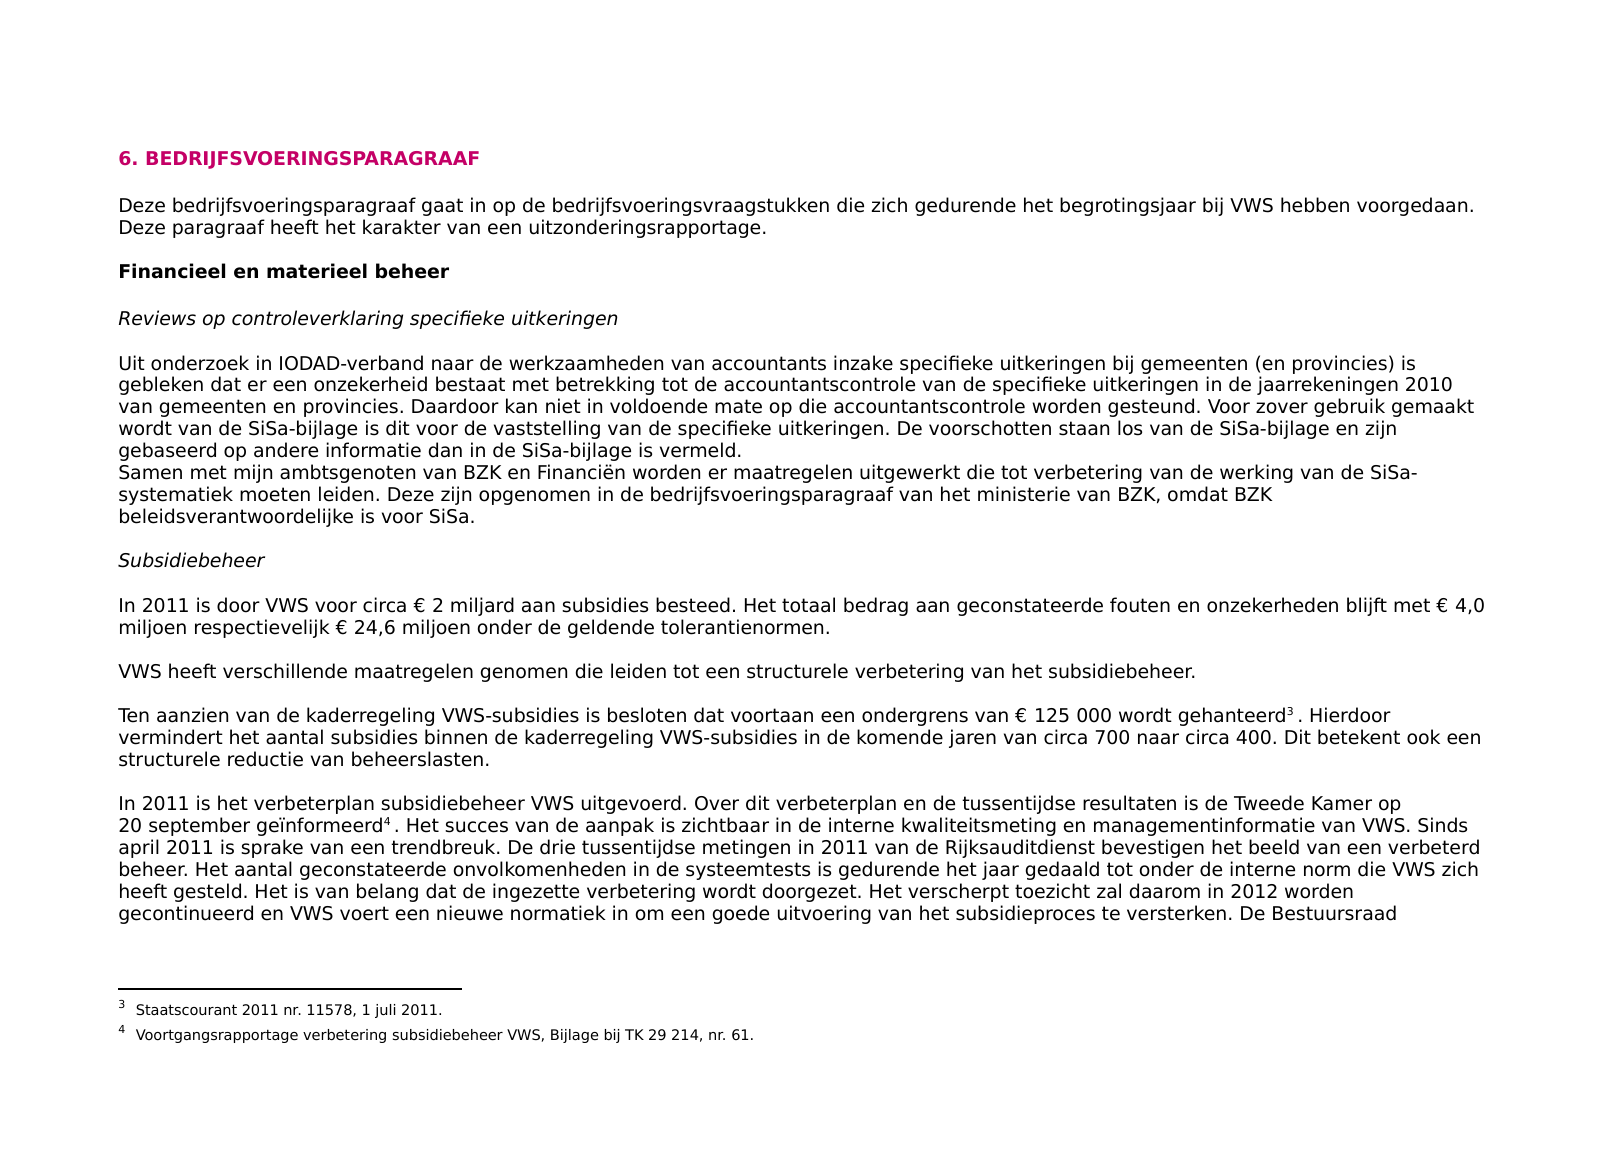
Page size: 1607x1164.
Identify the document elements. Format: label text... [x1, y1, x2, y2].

text Deze bedrijfsvoeringsparagraaf gaat in op de bedrijfsvoeringsvraagstukken die zich gedurende het begrotingsjaar bij VWS hebben voorgedaan. Deze paragraaf heeft het karakter van een uitzonderingsrapportage. [118, 195, 1488, 239]
subtitle Reviews op controleverklaring specifieke uitkeringen [118, 308, 1488, 330]
subtitle Financieel en materieel beheer [118, 261, 1488, 283]
text Voortgangsrapportage verbetering subsidiebeheer VWS, Bijlage bij TK 29 214, nr. 61. [118, 1023, 1488, 1045]
subtitle Subsidiebeheer [118, 550, 1488, 572]
text VWS heeft verschillende maatregelen genomen die leiden tot een structurele verbetering van het subsidiebeheer. [118, 661, 1488, 683]
text In 2011 is het verbeterplan subsidiebeheer VWS uitgevoerd. Over dit verbeterplan en de tussentijdse resultaten is de Tweede Kamer op 20 september geïnformeerd. Het succes van de aanpak is zichtbaar in de interne kwaliteitsmeting en managementinformatie van VWS. Sinds april 2011 is sprake van een trendbreuk. De drie tussentijdse metingen in 2011 van de Rijksauditdienst bevestigen het beeld van een verbeterd beheer. Het aantal geconstateerde onvolkomenheden in de systeemtests is gedurende het jaar gedaald tot onder de interne norm die VWS zich heeft gesteld. Het is van belang dat de ingezette verbetering wordt doorgezet. Het verscherpt toezicht zal daarom in 2012 worden gecontinueerd en VWS voert een nieuwe normatiek in om een goede uitvoering van het subsidieproces te versterken. De Bestuursraad [118, 793, 1488, 925]
text Uit onderzoek in IODAD-verband naar de werkzaamheden van accountants inzake specifieke uitkeringen bij gemeenten (en provincies) is gebleken dat er een onzekerheid bestaat met betrekking tot de accountantscontrole van de specifieke uitkeringen in de jaarrekeningen 2010 van gemeenten en provincies. Daardoor kan niet in voldoende mate op die accountantscontrole worden gesteund. Voor zover gebruik gemaakt wordt van de SiSa-bijlage is dit voor de vaststelling van de specifieke uitkeringen. De voorschotten staan los van de SiSa-bijlage en zijn gebaseerd op andere informatie dan in de SiSa-bijlage is vermeld. [118, 352, 1488, 462]
text Staatscourant 2011 nr. 11578, 1 juli 2011. [118, 998, 1488, 1020]
text In 2011 is door VWS voor circa € 2 miljard aan subsidies besteed. Het totaal bedrag aan geconstateerde fouten en onzekerheden blijft met € 4,0 miljoen respectievelijk € 24,6 miljoen onder de geldende tolerantienormen. [118, 594, 1488, 638]
text Ten aanzien van de kaderregeling VWS-subsidies is besloten dat voortaan een ondergrens van € 125 000 wordt gehanteerd. Hierdoor vermindert het aantal subsidies binnen de kaderregeling VWS-subsidies in de komende jaren van circa 700 naar circa 400. Dit betekent ook een structurele reductie van beheerslasten. [118, 705, 1488, 771]
text Samen met mijn ambtsgenoten van BZK en Financiën worden er maatregelen uitgewerkt die tot verbetering van de werking van de SiSa-systematiek moeten leiden. Deze zijn opgenomen in de bedrijfsvoeringsparagraaf van het ministerie van BZK, omdat BZK beleidsverantwoordelijke is voor SiSa. [118, 462, 1488, 528]
subtitle 6. BEDRIJFSVOERINGSPARAGRAAF [118, 148, 1488, 170]
